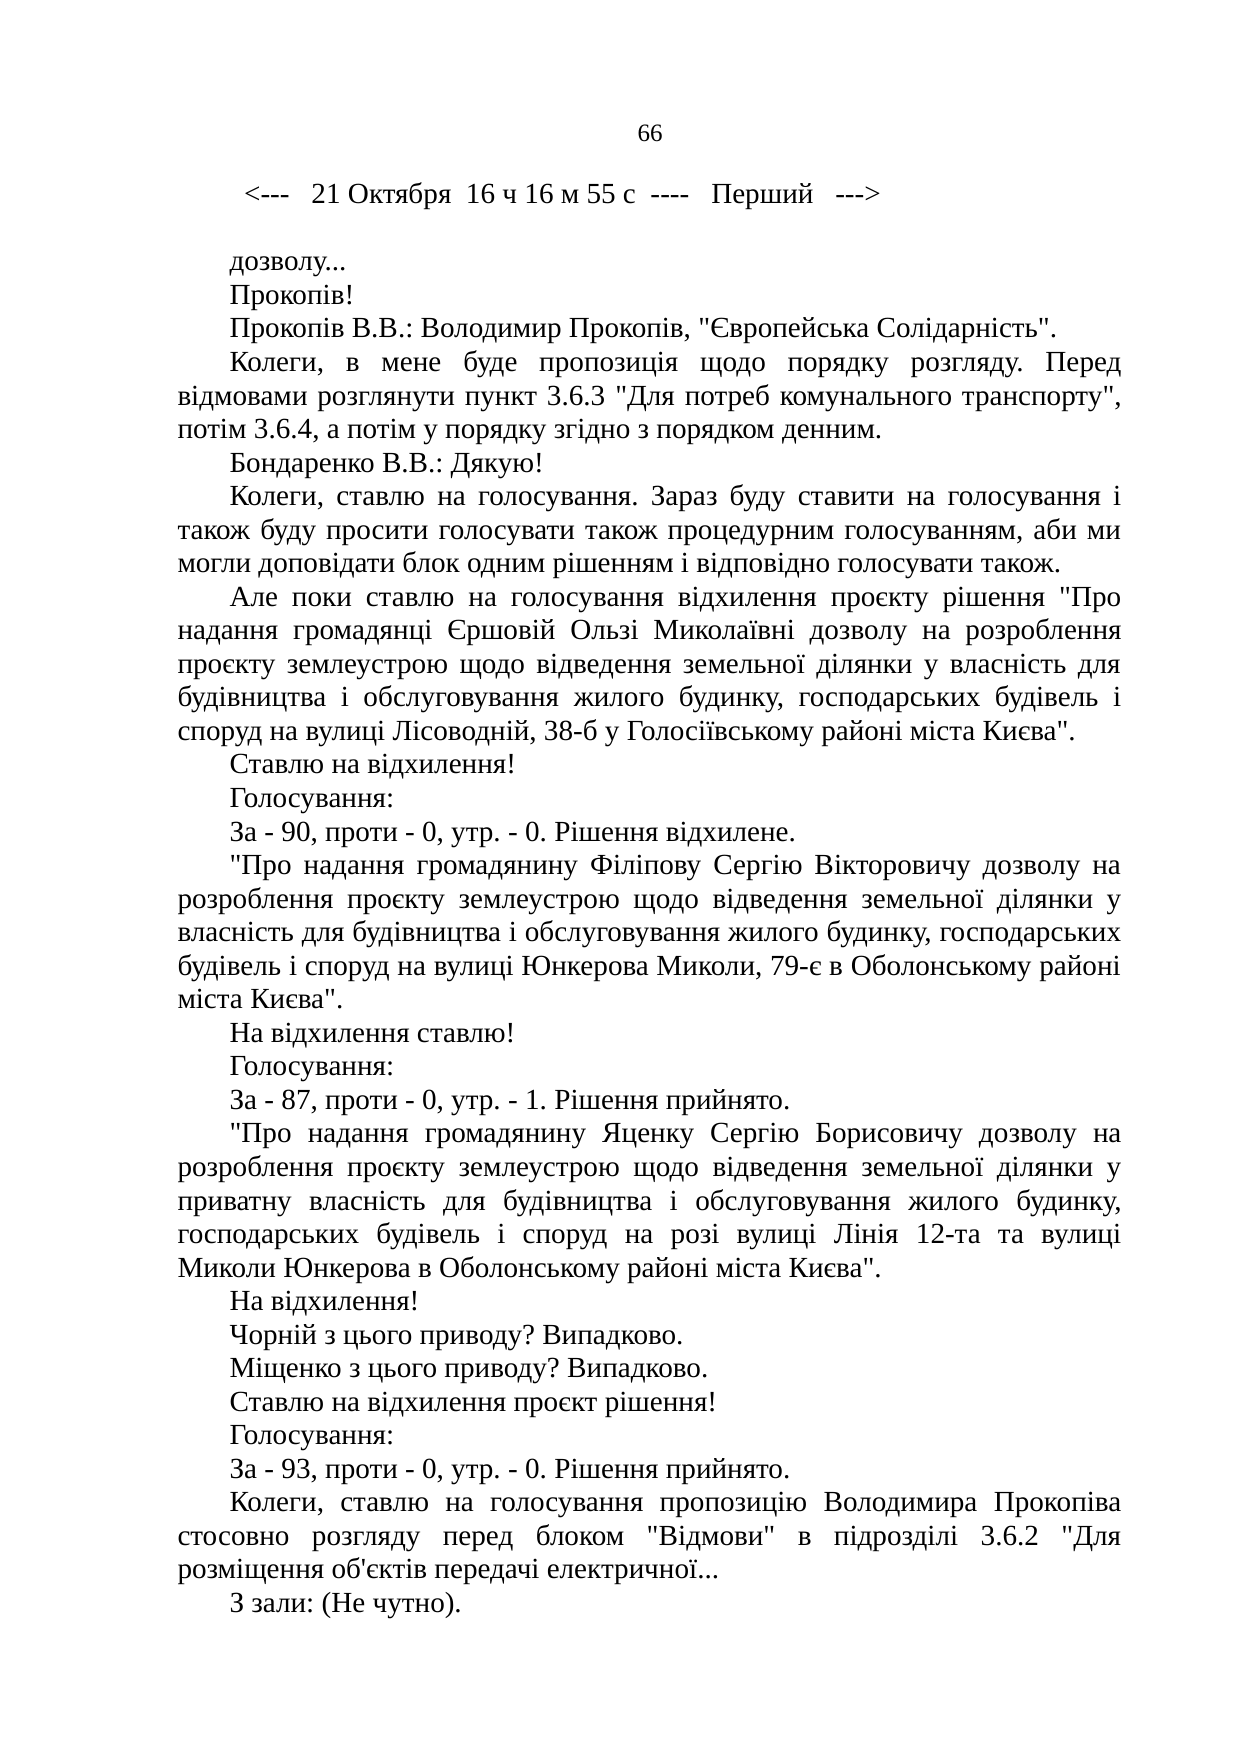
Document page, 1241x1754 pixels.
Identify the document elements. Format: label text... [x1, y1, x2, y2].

text За - 93, проти - 0, утр. - 0. Рішення прийнято. [177, 1451, 1122, 1484]
text <--- 21 Октября 16 ч 16 м 55 с ---- Перший ---> [177, 176, 1122, 210]
text Голосування: [177, 1048, 1122, 1082]
text дозволу... [177, 243, 1122, 277]
text Голосування: [177, 1417, 1122, 1451]
text За - 87, проти - 0, утр. - 1. Рішення прийнято. [177, 1082, 1122, 1116]
text Ставлю на відхилення проєкт рішення! [177, 1384, 1122, 1417]
text Міщенко з цього приводу? Випадково. [177, 1350, 1122, 1384]
text Колеги, ставлю на голосування пропозицію Володимира Прокопіва стосовно розгляду перед блоком "Відмови" в підрозділі 3.6.2 "Для розміщення об'єктів передачі електричної... [177, 1484, 1122, 1585]
text Чорній з цього приводу? Випадково. [177, 1317, 1122, 1350]
text З зали: (Не чутно). [177, 1585, 1122, 1619]
text "Про надання громадянину Яценку Сергію Борисовичу дозволу на розроблення проєкту землеустрою щодо відведення земельної ділянки у приватну власність для будівництва і обслуговування жилого будинку, господарських будівель і споруд на розі вулиці Лінія 12-та та вулиці Миколи Юнкерова в Оболонському районі міста Києва". [177, 1116, 1122, 1283]
text За - 90, проти - 0, утр. - 0. Рішення відхилене. [177, 814, 1122, 847]
text Голосування: [177, 780, 1122, 814]
text На відхилення! [177, 1283, 1122, 1317]
text Колеги, в мене буде пропозиція щодо порядку розгляду. Перед відмовами розглянути пункт 3.6.3 "Для потреб комунального транспорту", потім 3.6.4, а потім у порядку згідно з порядком денним. [177, 344, 1122, 445]
text Прокопів В.В.: Володимир Прокопів, "Європейська Солідарність". [177, 311, 1122, 344]
text На відхилення ставлю! [177, 1015, 1122, 1048]
text Але поки ставлю на голосування відхилення проєкту рішення "Про надання громадянці Єршовій Ользі Миколаївні дозволу на розроблення проєкту землеустрою щодо відведення земельної ділянки у власність для будівництва і обслуговування жилого будинку, господарських будівель і споруд на вулиці Лісоводній, 38-б у Голосіївському районі міста Києва". [177, 579, 1122, 747]
text Прокопів! [177, 277, 1122, 311]
text Ставлю на відхилення! [177, 747, 1122, 780]
text "Про надання громадянину Філіпову Сергію Вікторовичу дозволу на розроблення проєкту землеустрою щодо відведення земельної ділянки у власність для будівництва і обслуговування жилого будинку, господарських будівель і споруд на вулиці Юнкерова Миколи, 79-є в Оболонському районі міста Києва". [177, 847, 1122, 1015]
text Колеги, ставлю на голосування. Зараз буду ставити на голосування і також буду просити голосувати також процедурним голосуванням, аби ми могли доповідати блок одним рішенням і відповідно голосувати також. [177, 478, 1122, 579]
text Бондаренко В.В.: Дякую! [177, 445, 1122, 478]
